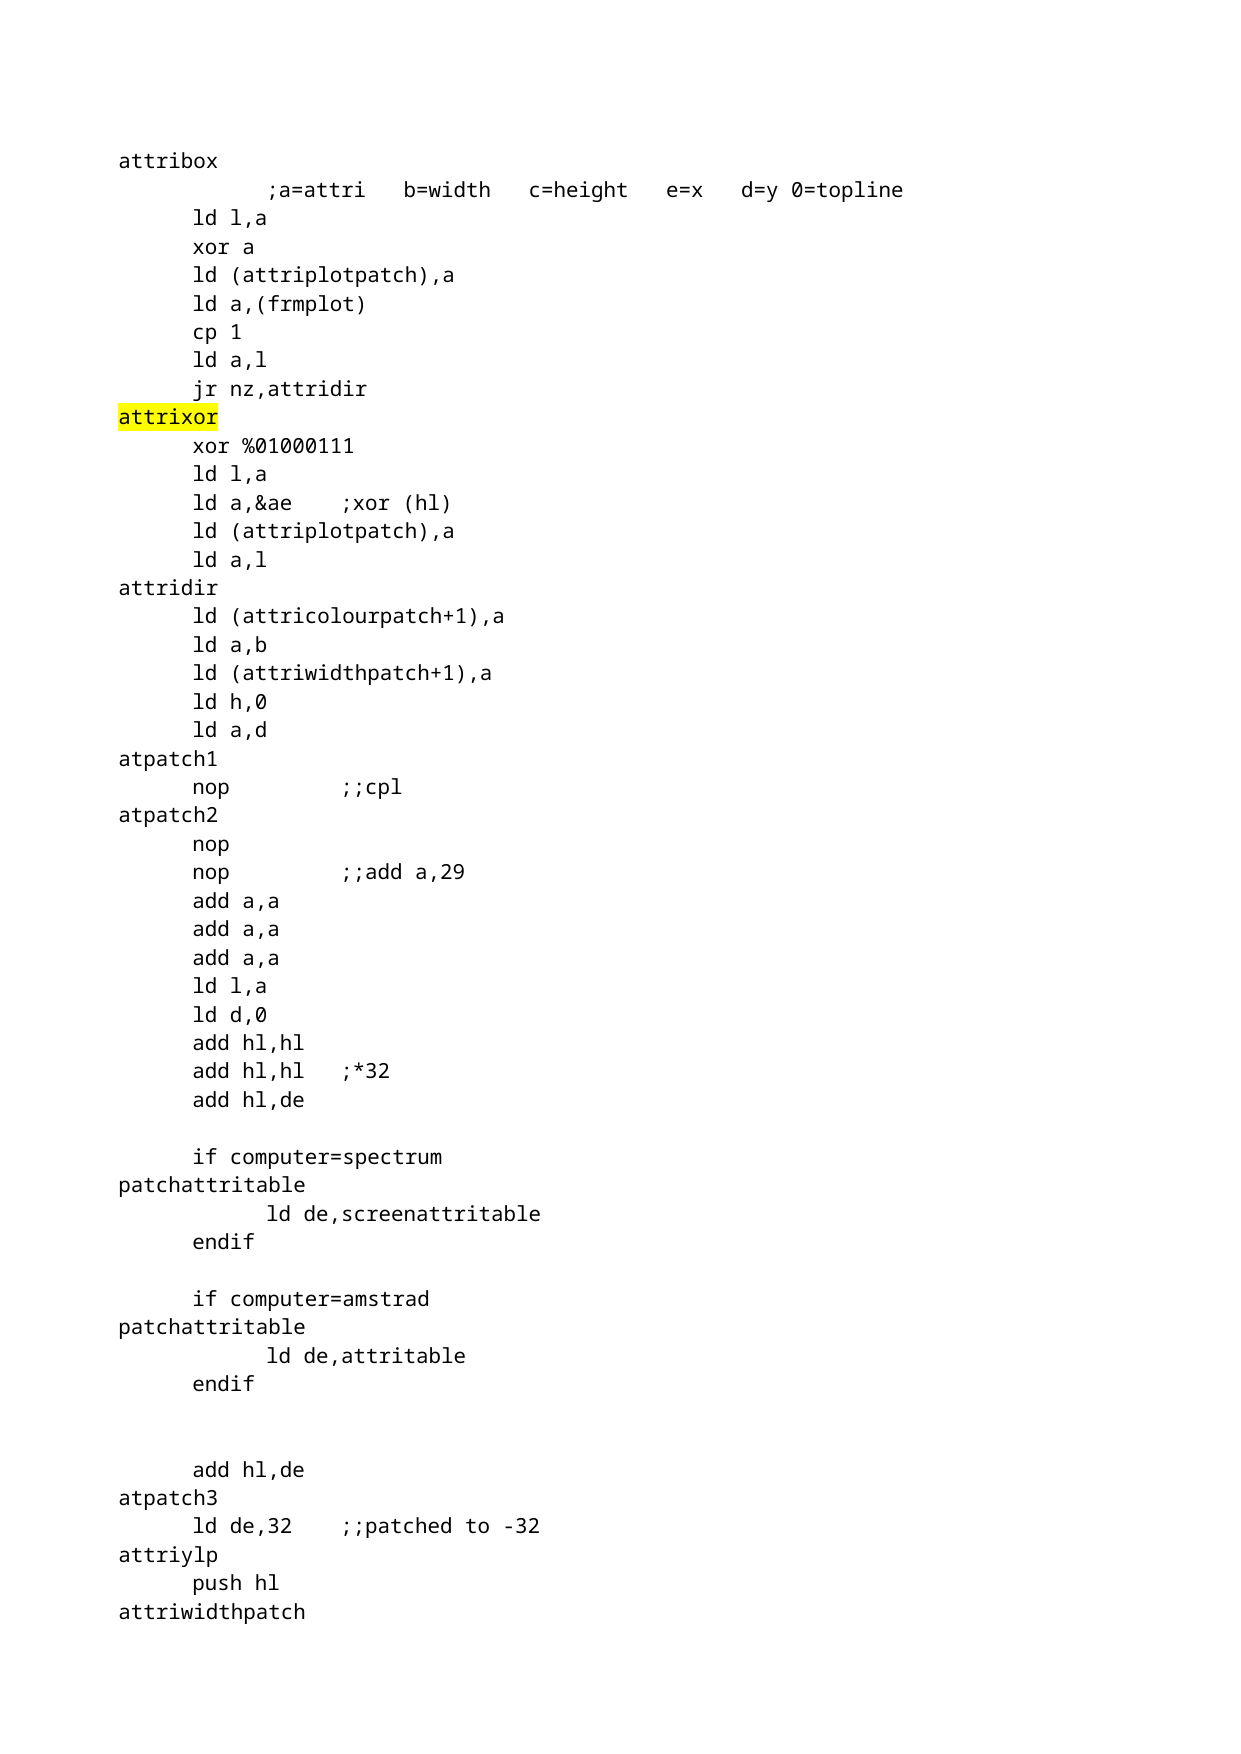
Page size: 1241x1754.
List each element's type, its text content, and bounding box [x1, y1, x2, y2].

text ;a=attri b=width c=height e=x d=y 0=topline [118, 175, 1122, 203]
text ld (attriplotpatch),a [118, 516, 1122, 545]
text ld (attricolourpatch+1),a [118, 602, 1122, 630]
text xor a [118, 232, 1122, 260]
text patchattritable [118, 1170, 1122, 1199]
text ld a,l [118, 346, 1122, 374]
text ld d,0 [118, 1000, 1122, 1028]
text attrixor [118, 402, 1122, 431]
text atpatch1 [118, 744, 1122, 772]
text patchattritable [118, 1312, 1122, 1341]
text if computer=spectrum [118, 1142, 1122, 1170]
text ld l,a [118, 459, 1122, 488]
text nop [118, 829, 1122, 857]
text ld h,0 [118, 687, 1122, 715]
text ld de,attritable [118, 1341, 1122, 1369]
text ld a,(frmplot) [118, 289, 1122, 317]
text atpatch2 [118, 801, 1122, 829]
text endif [118, 1227, 1122, 1256]
text ld a,l [118, 545, 1122, 573]
text attriwidthpatch [118, 1597, 1122, 1625]
text attriylp [118, 1540, 1122, 1568]
text add a,a [118, 886, 1122, 914]
text add hl,de [118, 1085, 1122, 1113]
text ld (attriwidthpatch+1),a [118, 658, 1122, 687]
text if computer=amstrad [118, 1284, 1122, 1312]
text nop ;;cpl [118, 772, 1122, 801]
text ld a,b [118, 630, 1122, 658]
text ld l,a [118, 203, 1122, 232]
text ld (attriplotpatch),a [118, 260, 1122, 289]
text ld a,d [118, 715, 1122, 744]
text ld l,a [118, 971, 1122, 1000]
text add a,a [118, 943, 1122, 971]
text add hl,de [118, 1455, 1122, 1483]
text nop ;;add a,29 [118, 857, 1122, 886]
text ld de,screenattritable [118, 1199, 1122, 1227]
text add hl,hl [118, 1028, 1122, 1057]
text xor %01000111 [118, 431, 1122, 459]
text attridir [118, 573, 1122, 602]
text endif [118, 1369, 1122, 1398]
text ld a,&ae ;xor (hl) [118, 488, 1122, 516]
text add hl,hl ;*32 [118, 1057, 1122, 1085]
text push hl [118, 1568, 1122, 1597]
text atpatch3 [118, 1483, 1122, 1512]
text cp 1 [118, 317, 1122, 346]
text add a,a [118, 914, 1122, 943]
text jr nz,attridir [118, 374, 1122, 402]
text attribox [118, 147, 1122, 175]
text ld de,32 ;;patched to -32 [118, 1512, 1122, 1540]
